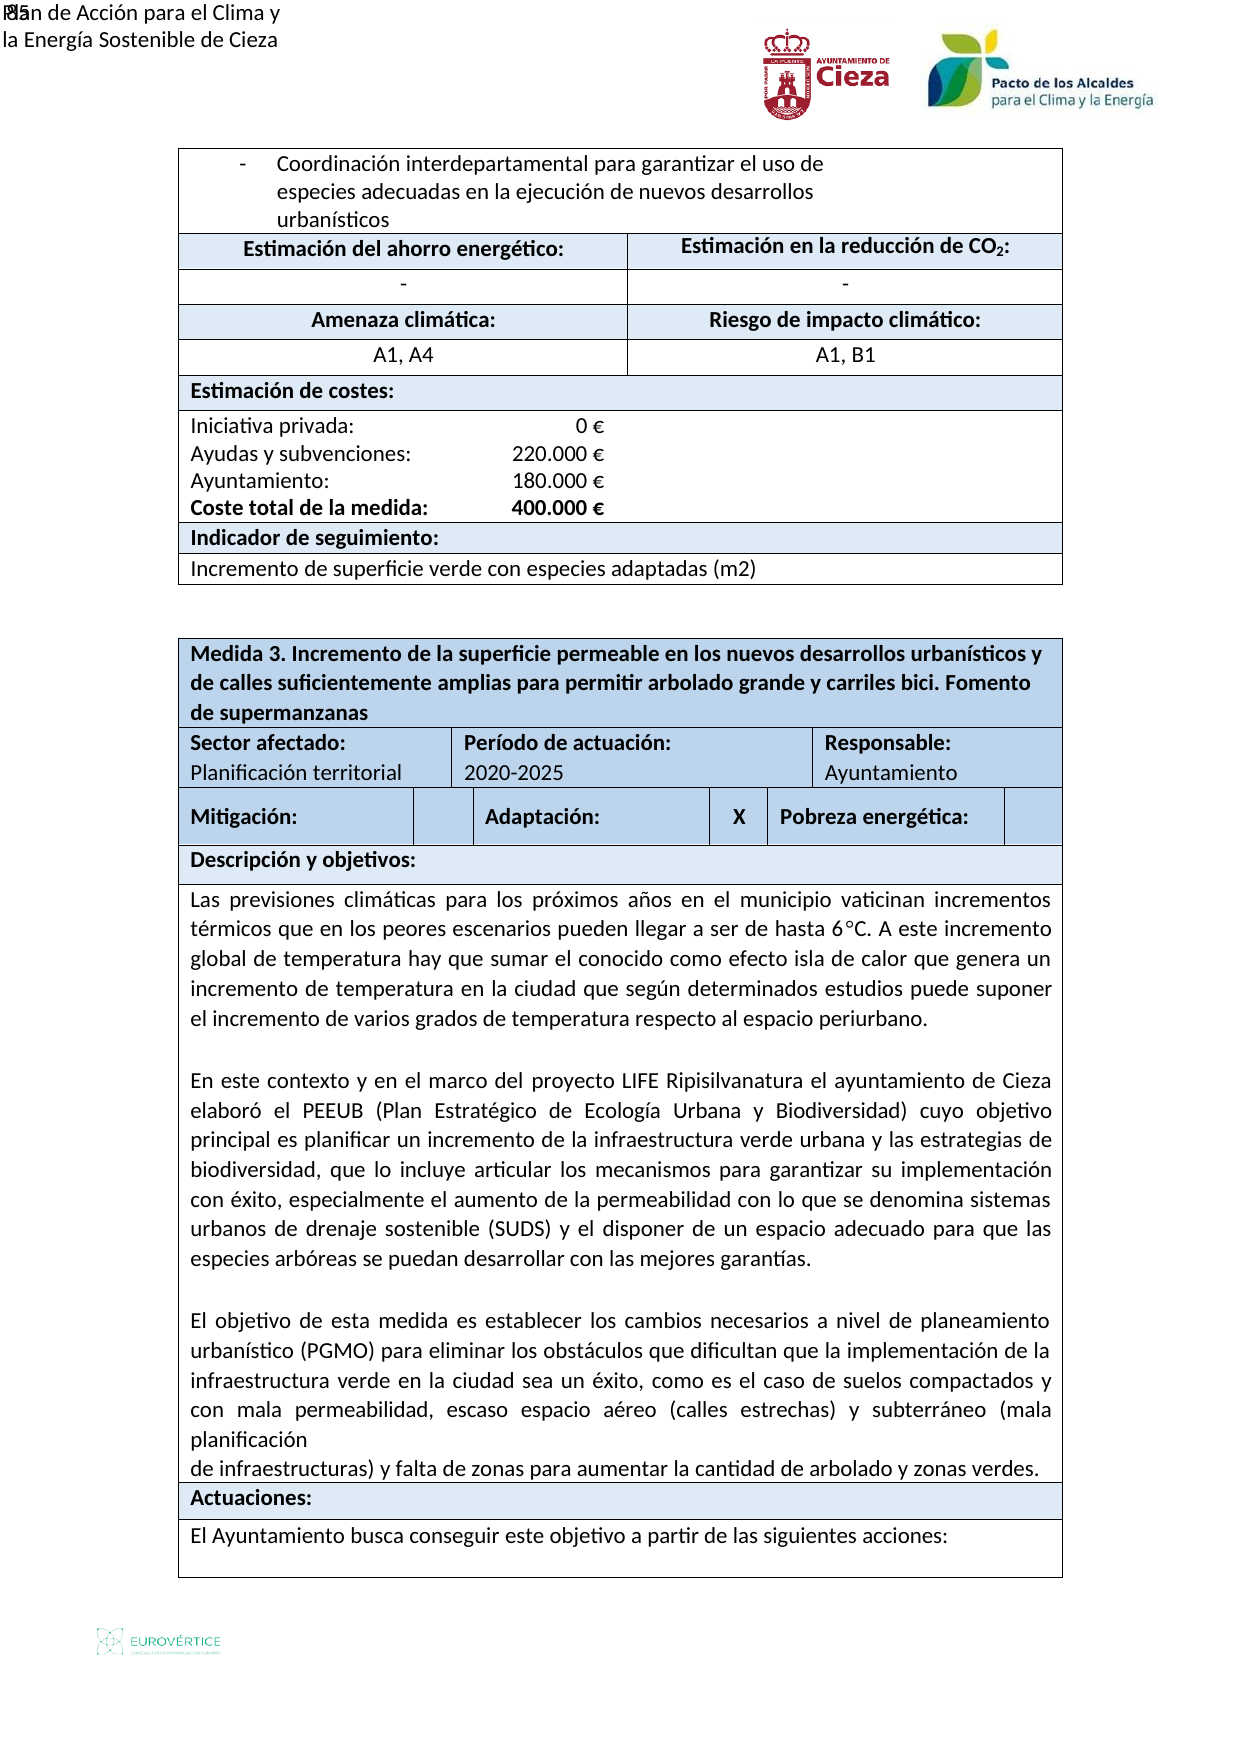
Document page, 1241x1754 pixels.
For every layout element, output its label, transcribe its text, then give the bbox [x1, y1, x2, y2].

table_cell Indicador de seguimiento: [179, 523, 1062, 553]
table_header Medida 3. Incremento de la superficie permeable en los nuevos desarrollos urbanísticos y de calles suficientemente amplias para permitir arbolado grande y carriles bici. Fomento de supermanzanas [179, 639, 1062, 727]
table_cell Actuaciones: [179, 1483, 1062, 1519]
table_cell Estimación en la reducción de CO2: [628, 234, 1062, 268]
table_cell Pobreza energética: [768, 788, 1004, 844]
table_cell - [628, 270, 1062, 304]
table_cell Las previsiones climáticas para los próximos años en el municipio vaticinan incrementos térmicos que en los peores escenarios pueden llegar a ser de hasta 6°C. A este incremento global de temperatura hay que sumar el conocido como efecto isla de calor que genera un incremento de temperatura en la ciudad que según determinados estudios puede suponer el incremento de varios grados de temperatura respecto al espacio periurbano. En este contexto y en el marco del proyecto LIFE Ripisilvanatura el ayuntamiento de Cieza elaboró el PEEUB (Plan Estratégico de Ecología Urbana y Biodiversidad) cuyo objetivo principal es planificar un incremento de la infraestructura verde urbana y las estrategias de biodiversidad, que lo incluye articular los mecanismos para garantizar su implementación con éxito, especialmente el aumento de la permeabilidad con lo que se denomina sistemas urbanos de drenaje sostenible (SUDS) y el disponer de un espacio adecuado para que las especies arbóreas se puedan desarrollar con las mejores garantías. El objetivo de esta medida es establecer los cambios necesarios a nivel de planeamiento urbanístico (PGMO) para eliminar los obstáculos que dificultan que la implementación de la infraestructura verde en la ciudad sea un éxito, como es el caso de suelos compactados y con mala permeabilidad, escaso espacio aéreo (calles estrechas) y subterráneo (mala planificación de infraestructuras) y falta de zonas para aumentar la cantidad de arbolado y zonas verdes. [179, 885, 1062, 1482]
table_cell Período de actuación: 2020-2025 [452, 728, 812, 787]
table_cell El Ayuntamiento busca conseguir este objetivo a partir de las siguientes acciones: [179, 1520, 1062, 1577]
table_cell X [710, 788, 767, 844]
table_cell [414, 788, 473, 844]
table_cell - [179, 270, 627, 304]
table_header - Coordinación interdepartamental para garantizar el uso de especies adecuadas en la ejecución de nuevos desarrollos urbanísticos [179, 149, 1062, 233]
table_cell Sector afectado: Planificación territorial [179, 728, 451, 787]
table_cell A1, B1 [628, 340, 1062, 375]
table_cell A1, A4 [179, 340, 627, 375]
table_cell Responsable: Ayuntamiento [813, 728, 1062, 787]
table_cell Estimación de costes: [179, 376, 1062, 410]
table_cell Riesgo de impacto climático: [628, 305, 1062, 339]
table_cell Descripción y objetivos: [179, 846, 1062, 884]
picture [921, 23, 1159, 114]
table_cell [1005, 788, 1062, 844]
table_cell Amenaza climática: [179, 305, 627, 339]
table_cell Estimación del ahorro energético: [179, 234, 627, 268]
table_cell Mitigación: [179, 788, 413, 844]
table_cell Adaptación: [474, 788, 709, 844]
picture [96, 1628, 221, 1655]
picture [755, 22, 897, 125]
table_cell Iniciativa privada: 0 € Ayudas y subvenciones: 220.000 € Ayuntamiento: 180.000 € Coste total de la medida: 400.000 € [179, 411, 1062, 522]
table_cell Incremento de superficie verde con especies adaptadas (m2) [179, 554, 1062, 584]
